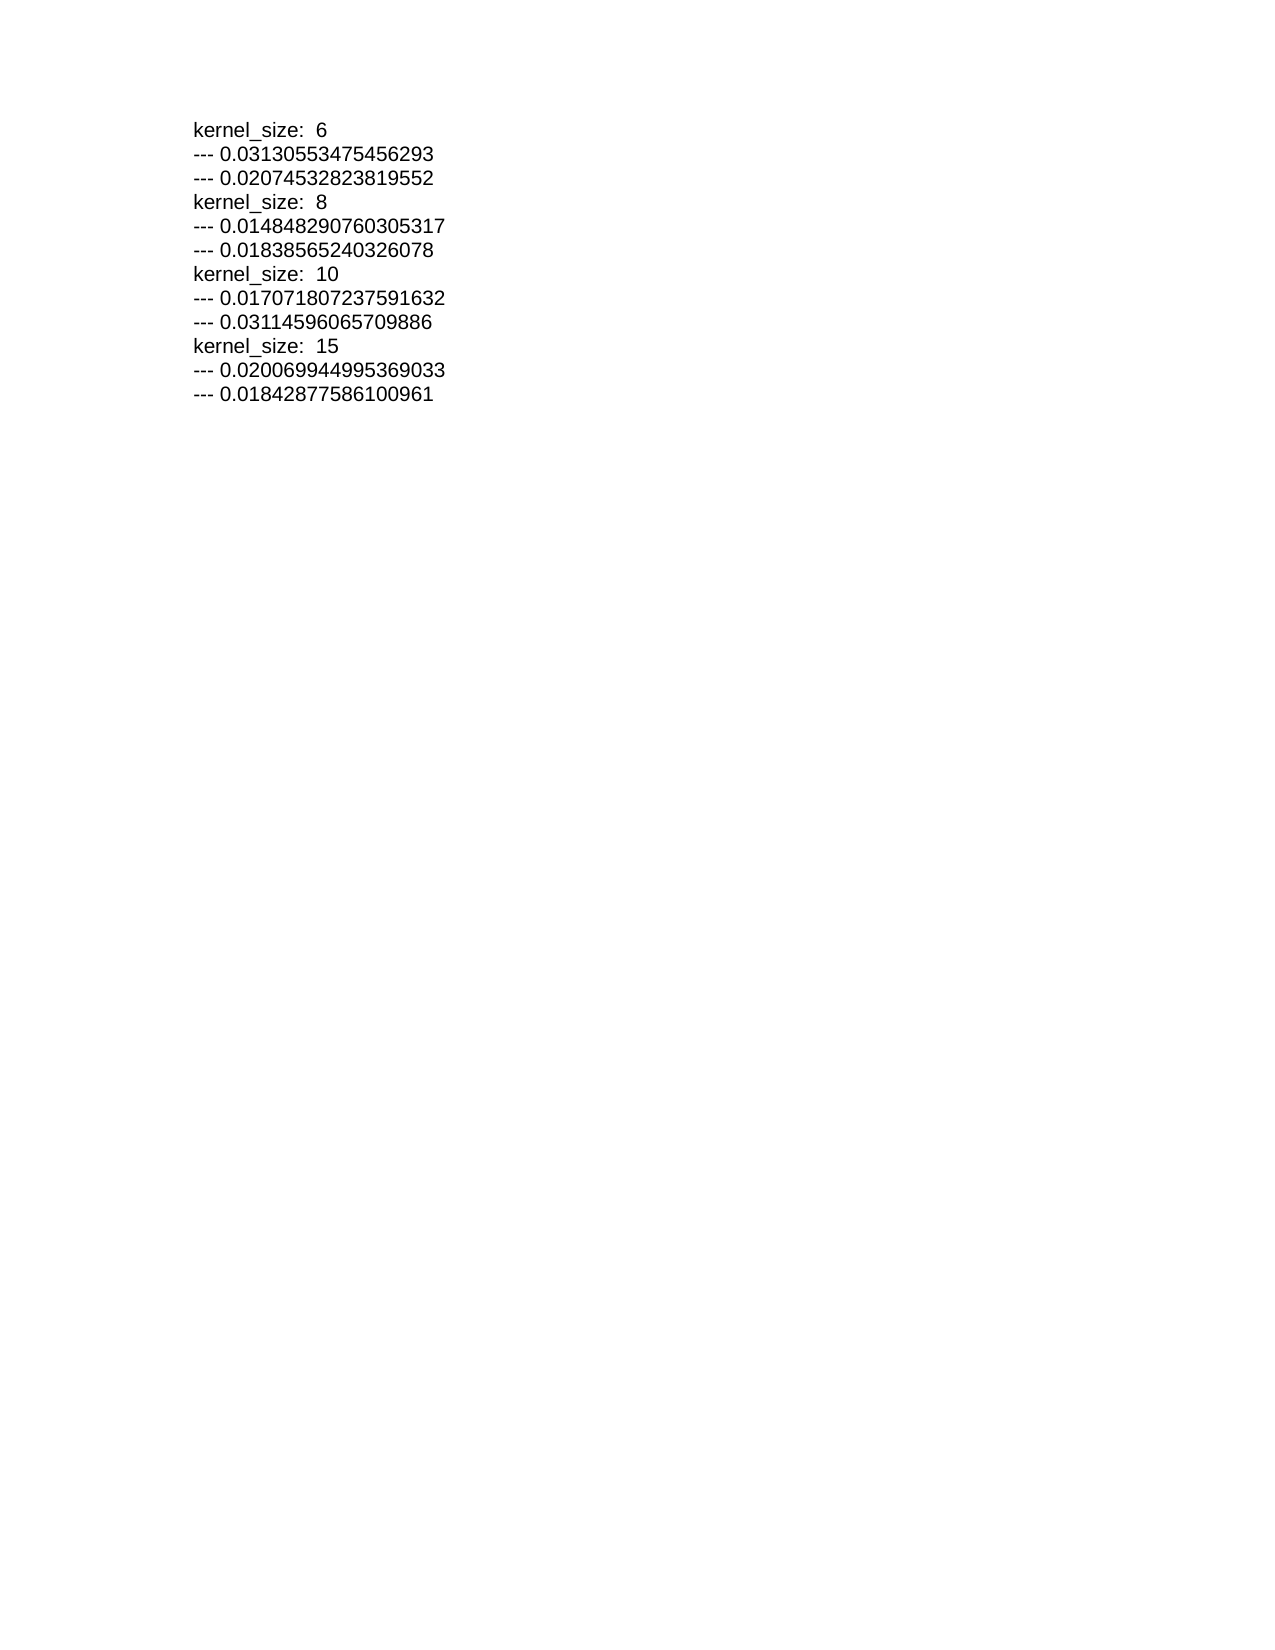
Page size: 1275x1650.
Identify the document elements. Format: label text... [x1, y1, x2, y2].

text --- 0.017071807237591632 [193, 286, 1157, 310]
text kernel_size: 15 [193, 334, 1157, 358]
text --- 0.03114596065709886 [193, 310, 1157, 334]
text --- 0.02074532823819552 [193, 166, 1157, 190]
text kernel_size: 8 [193, 190, 1157, 214]
text kernel_size: 10 [193, 262, 1157, 286]
text --- 0.03130553475456293 [193, 142, 1157, 166]
text --- 0.01842877586100961 [193, 382, 1157, 406]
text --- 0.020069944995369033 [193, 358, 1157, 382]
text --- 0.014848290760305317 [193, 214, 1157, 238]
text kernel_size: 6 [193, 118, 1157, 142]
text --- 0.01838565240326078 [193, 238, 1157, 262]
